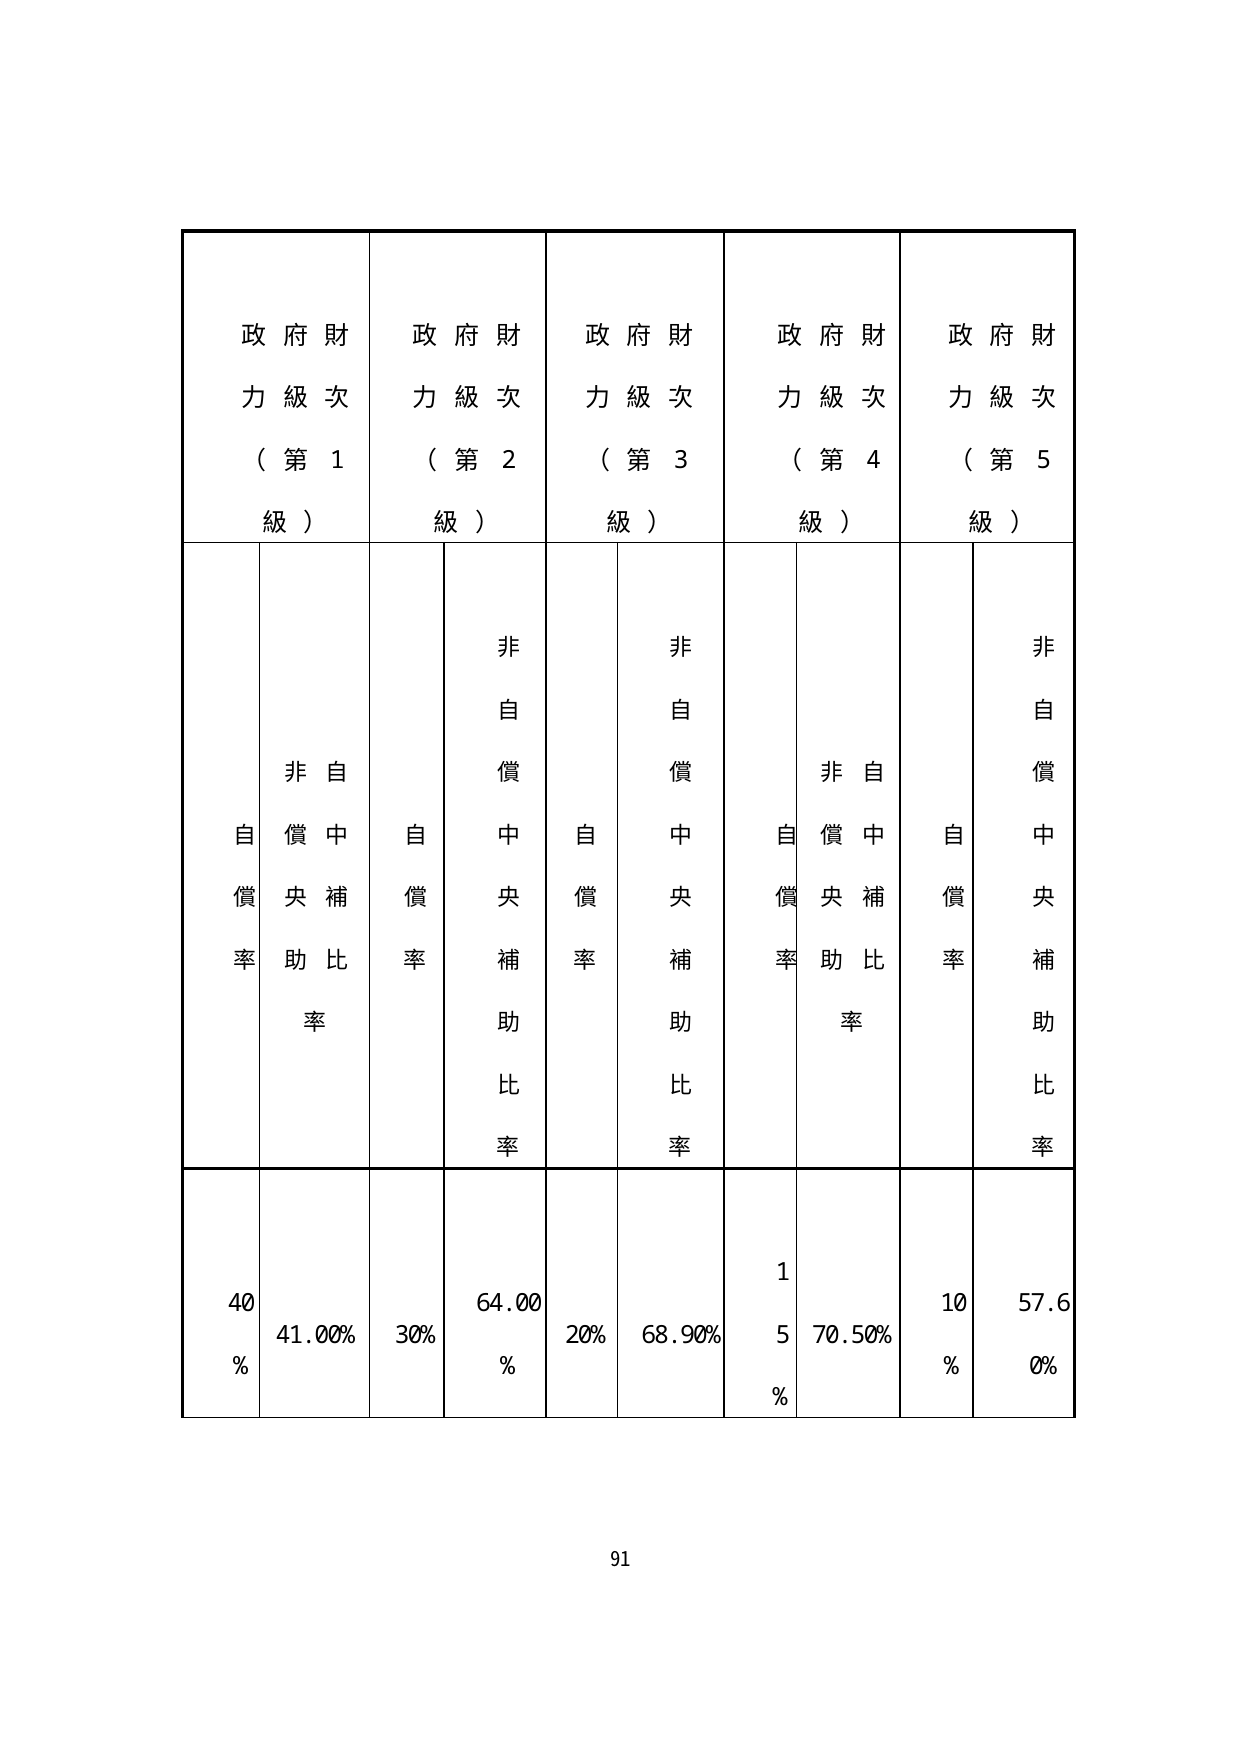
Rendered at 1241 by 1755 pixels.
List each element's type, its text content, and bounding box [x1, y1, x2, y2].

table_cell 41.00% [260, 1170, 369, 1417]
table_cell 64.00% [445, 1170, 545, 1417]
table_cell 自償率 [370, 543, 443, 1167]
table_cell 非自償中央補助比率 [618, 543, 723, 1167]
table_cell 20% [547, 1170, 617, 1417]
table_cell 70.50% [797, 1170, 899, 1417]
table_cell 15% [725, 1170, 796, 1417]
table_header 政府財力級次（第2級） [370, 233, 545, 542]
table_header 政府財力級次（第4級） [725, 233, 899, 542]
table_cell 非自償中央補助比率 [974, 543, 1073, 1167]
table_header 政府財力級次（第1級） [184, 233, 369, 542]
table_cell 30% [370, 1170, 443, 1417]
table_cell 非自償中央補助比率 [445, 543, 545, 1167]
table_cell 非自償中央補助比率 [260, 543, 369, 1167]
table_cell 40% [184, 1170, 259, 1417]
table_header 政府財力級次（第3級） [547, 233, 723, 542]
table_cell 非自償中央補助比率 [797, 543, 899, 1167]
table_header 政府財力級次（第5級） [901, 233, 1073, 542]
table_cell 10% [901, 1170, 972, 1417]
table_cell 57.60% [974, 1170, 1073, 1417]
table_cell 自償率 [901, 543, 972, 1167]
table_cell 自償率 [725, 543, 796, 1167]
table_cell 68.90% [618, 1170, 723, 1417]
table_cell 自償率 [184, 543, 259, 1167]
table_cell 自償率 [547, 543, 617, 1167]
